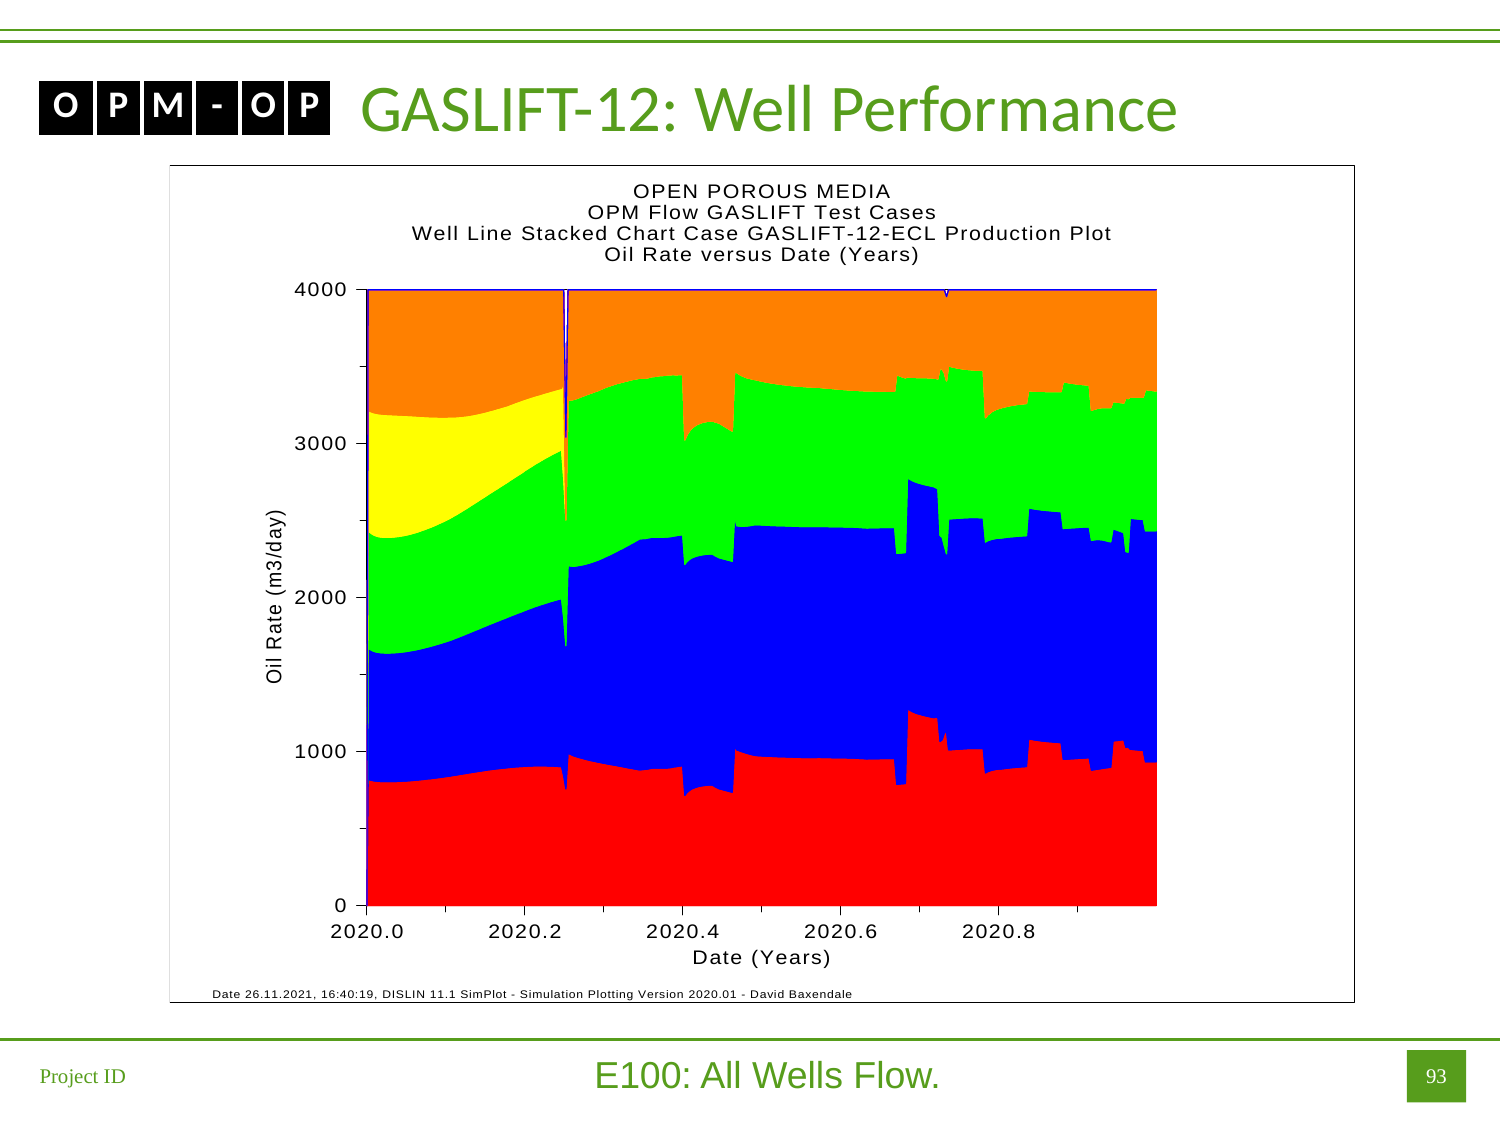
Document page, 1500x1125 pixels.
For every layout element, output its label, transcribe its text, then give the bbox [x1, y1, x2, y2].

text_box E100: All Wells Flow. [200, 1046, 1335, 1110]
title GASLIFT-12: Well Performance [360, 77, 1425, 153]
picture [169, 165, 1356, 1004]
